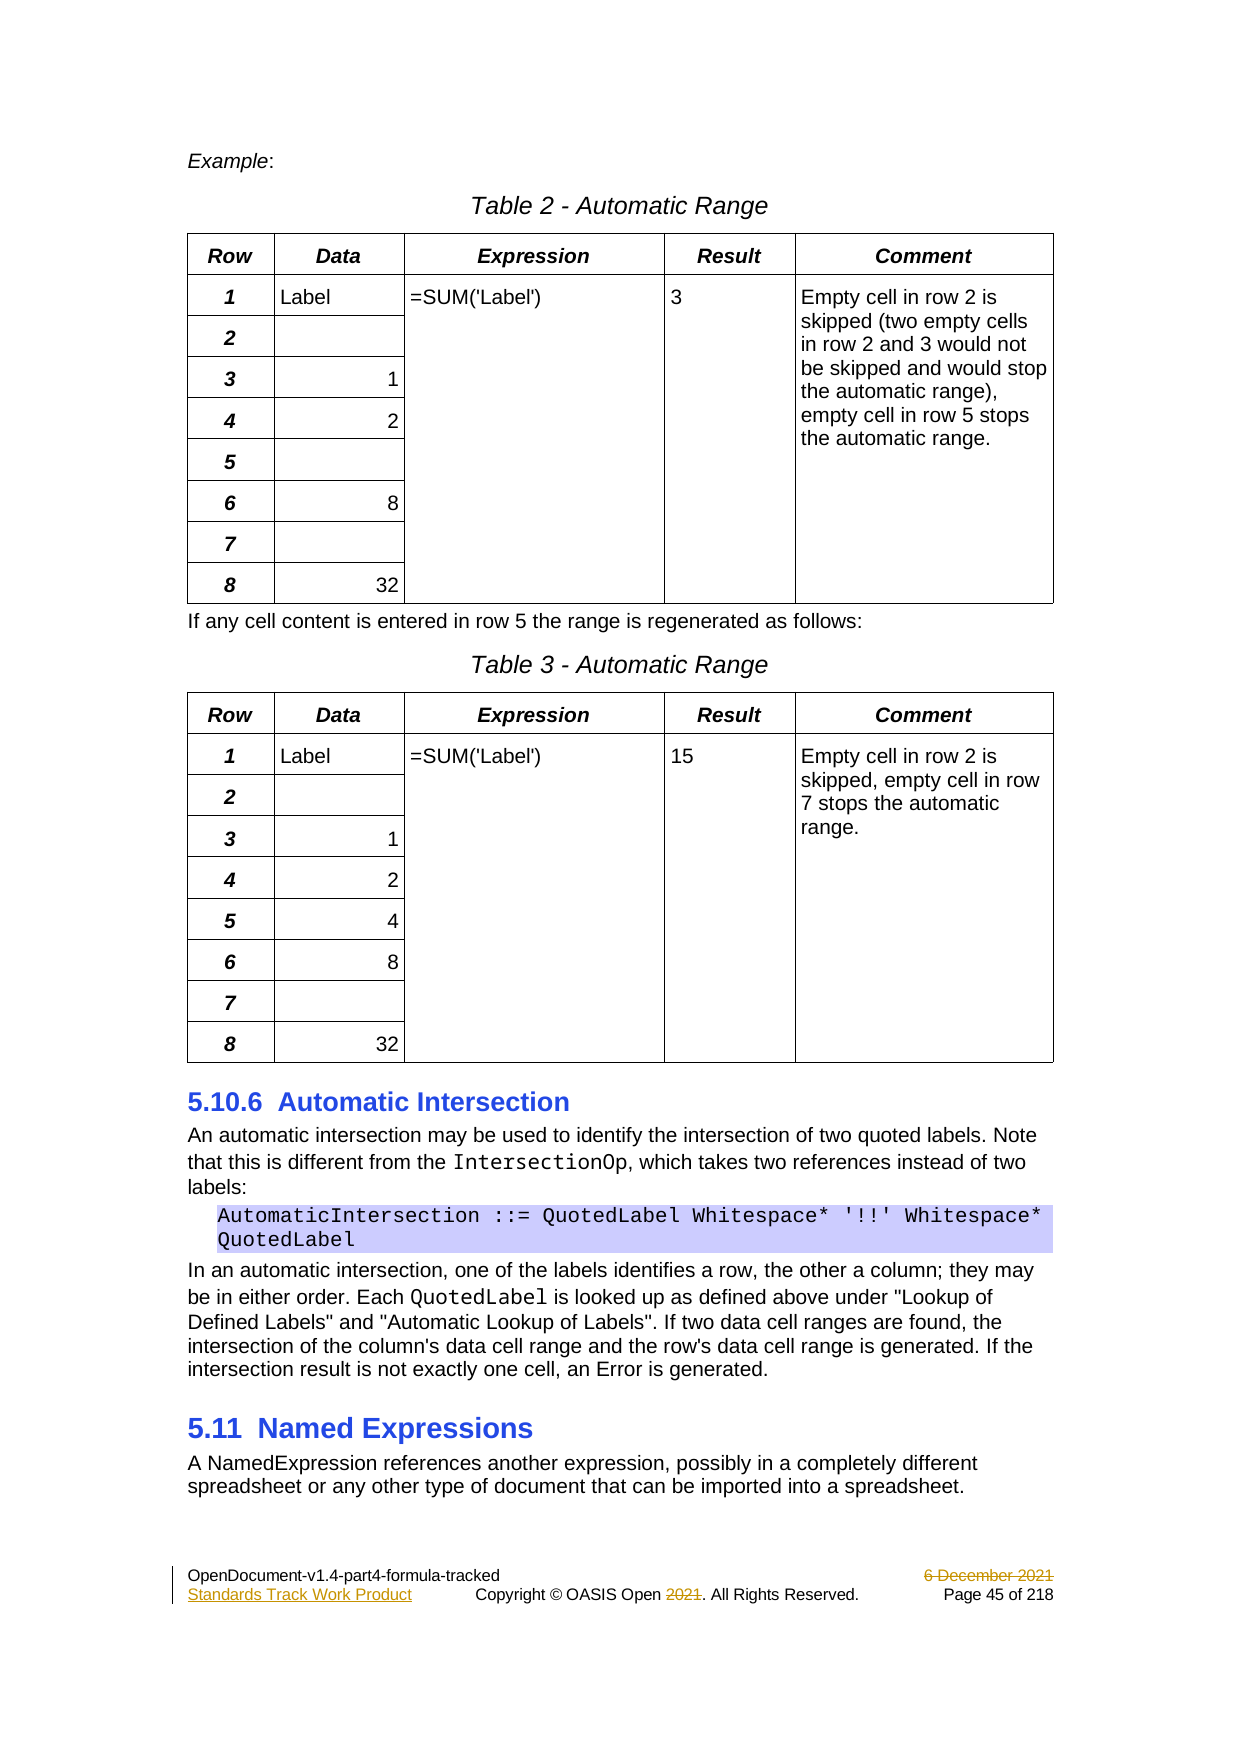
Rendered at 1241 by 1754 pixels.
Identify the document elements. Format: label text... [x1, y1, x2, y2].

subtitle Automatic Intersection [187, 1087, 1053, 1117]
table_cell [275, 316, 404, 356]
text An automatic intersection may be used to identify the intersection of two quoted labels. Note that this is different from the IntersectionOp, which takes two references instead of two labels: [187, 1123, 1053, 1199]
text AutomaticIntersection ::= QuotedLabel Whitespace* '!!' Whitespace* QuotedLabel [217, 1205, 1053, 1253]
table_header Comment [796, 234, 1053, 274]
table_cell 5 [188, 439, 274, 479]
table_cell Label [275, 275, 404, 315]
table_cell 1 [188, 275, 274, 315]
table_cell 2 [188, 775, 274, 815]
table_cell =SUM('Label') [405, 275, 664, 603]
text Table 2 - Automatic Range [187, 192, 1053, 220]
table_cell 15 [665, 734, 795, 1062]
table_cell [275, 439, 404, 479]
table_header Row [188, 693, 274, 733]
table_cell [275, 522, 404, 562]
table_cell 8 [188, 1022, 274, 1062]
text Example: [187, 150, 1053, 173]
table_header Data [275, 693, 404, 733]
table_cell 8 [275, 940, 404, 980]
table_cell 2 [275, 857, 404, 897]
table_header Expression [405, 234, 664, 274]
table_header Data [275, 234, 404, 274]
table_cell Label [275, 734, 404, 774]
table_cell 3 [188, 357, 274, 397]
table_header Result [665, 234, 795, 274]
table_cell 8 [275, 481, 404, 521]
table_cell =SUM('Label') [405, 734, 664, 1062]
table_cell 8 [188, 563, 274, 603]
text If any cell content is entered in row 5 the range is regenerated as follows: [187, 609, 1053, 633]
table_cell 1 [188, 734, 274, 774]
table_cell 4 [188, 398, 274, 438]
text Table 3 - Automatic Range [187, 651, 1053, 679]
table_cell 5 [188, 899, 274, 938]
text A NamedExpression references another expression, possibly in a completely different spreadsheet or any other type of document that can be imported into a spreadsheet. [187, 1451, 1053, 1498]
table_cell Empty cell in row 2 is skipped (two empty cells in row 2 and 3 would not be skipped and would stop the automatic range), empty cell in row 5 stops the automatic range. [796, 275, 1053, 603]
table_header Expression [405, 693, 664, 733]
table_header Result [665, 693, 795, 733]
table_cell 32 [275, 563, 404, 603]
table_cell 4 [275, 899, 404, 938]
text In an automatic intersection, one of the labels identifies a row, the other a column; they may be in either order. Each QuotedLabel is looked up as defined above under "Lookup of Defined Labels" and "Automatic Lookup of Labels". If two data cell ranges are found, the intersection of the column's data cell range and the row's data cell range is generated. If the intersection result is not exactly one cell, an Error is generated. [187, 1259, 1053, 1381]
table_cell 6 [188, 940, 274, 980]
table_cell 7 [188, 522, 274, 562]
table_cell 3 [665, 275, 795, 603]
table_cell 3 [188, 816, 274, 856]
table_cell [275, 981, 404, 1021]
table_cell 6 [188, 481, 274, 521]
table_cell 1 [275, 357, 404, 397]
table_cell 2 [275, 398, 404, 438]
table_cell [275, 775, 404, 815]
table_cell 4 [188, 857, 274, 897]
table_header Row [188, 234, 274, 274]
table_cell 1 [275, 816, 404, 856]
table_header Comment [796, 693, 1053, 733]
subtitle Named Expressions [187, 1412, 1053, 1445]
table_cell 32 [275, 1022, 404, 1062]
table_cell 7 [188, 981, 274, 1021]
table_cell 2 [188, 316, 274, 356]
table_cell Empty cell in row 2 is skipped, empty cell in row 7 stops the automatic range. [796, 734, 1053, 1062]
